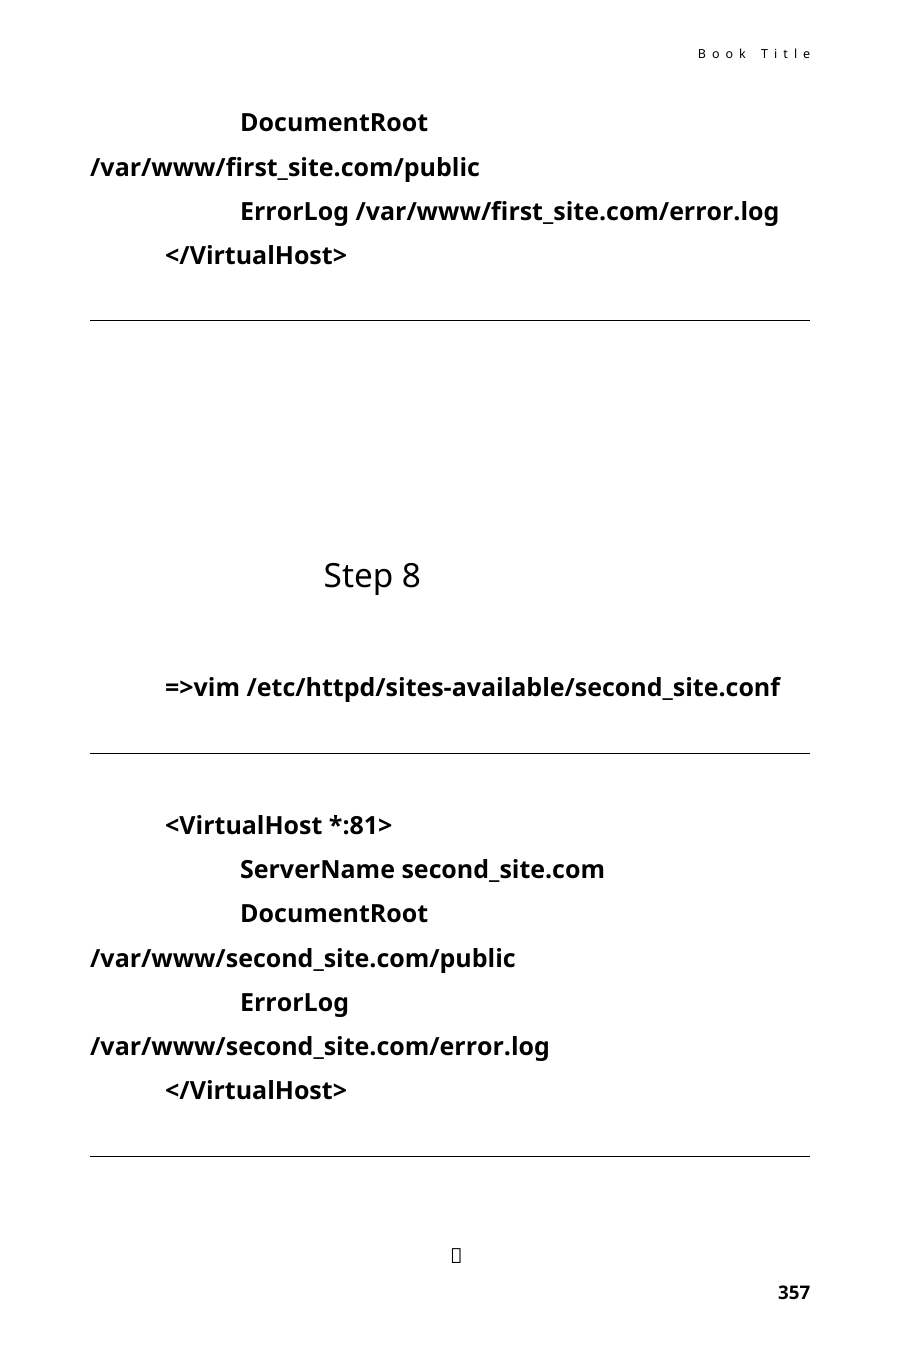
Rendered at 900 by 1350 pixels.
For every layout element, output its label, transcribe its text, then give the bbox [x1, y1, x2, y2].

text ErrorLog /var/www/second_site.com/error.log [90, 984, 810, 1063]
text ServerName second_site.com [90, 852, 810, 886]
text ErrorLog /var/www/first_site.com/error.log [90, 193, 810, 228]
text DocumentRoot /var/www/first_site.com/public [90, 105, 810, 183]
text Step 8 [90, 552, 810, 598]
text =>vim /etc/httpd/sites-available/second_site.conf [90, 670, 810, 704]
text DocumentRoot /var/www/second_site.com/public [90, 896, 810, 974]
text <VirtualHost *:81> [90, 807, 810, 841]
text </VirtualHost> [90, 1073, 810, 1107]
text </VirtualHost> [90, 238, 810, 272]
